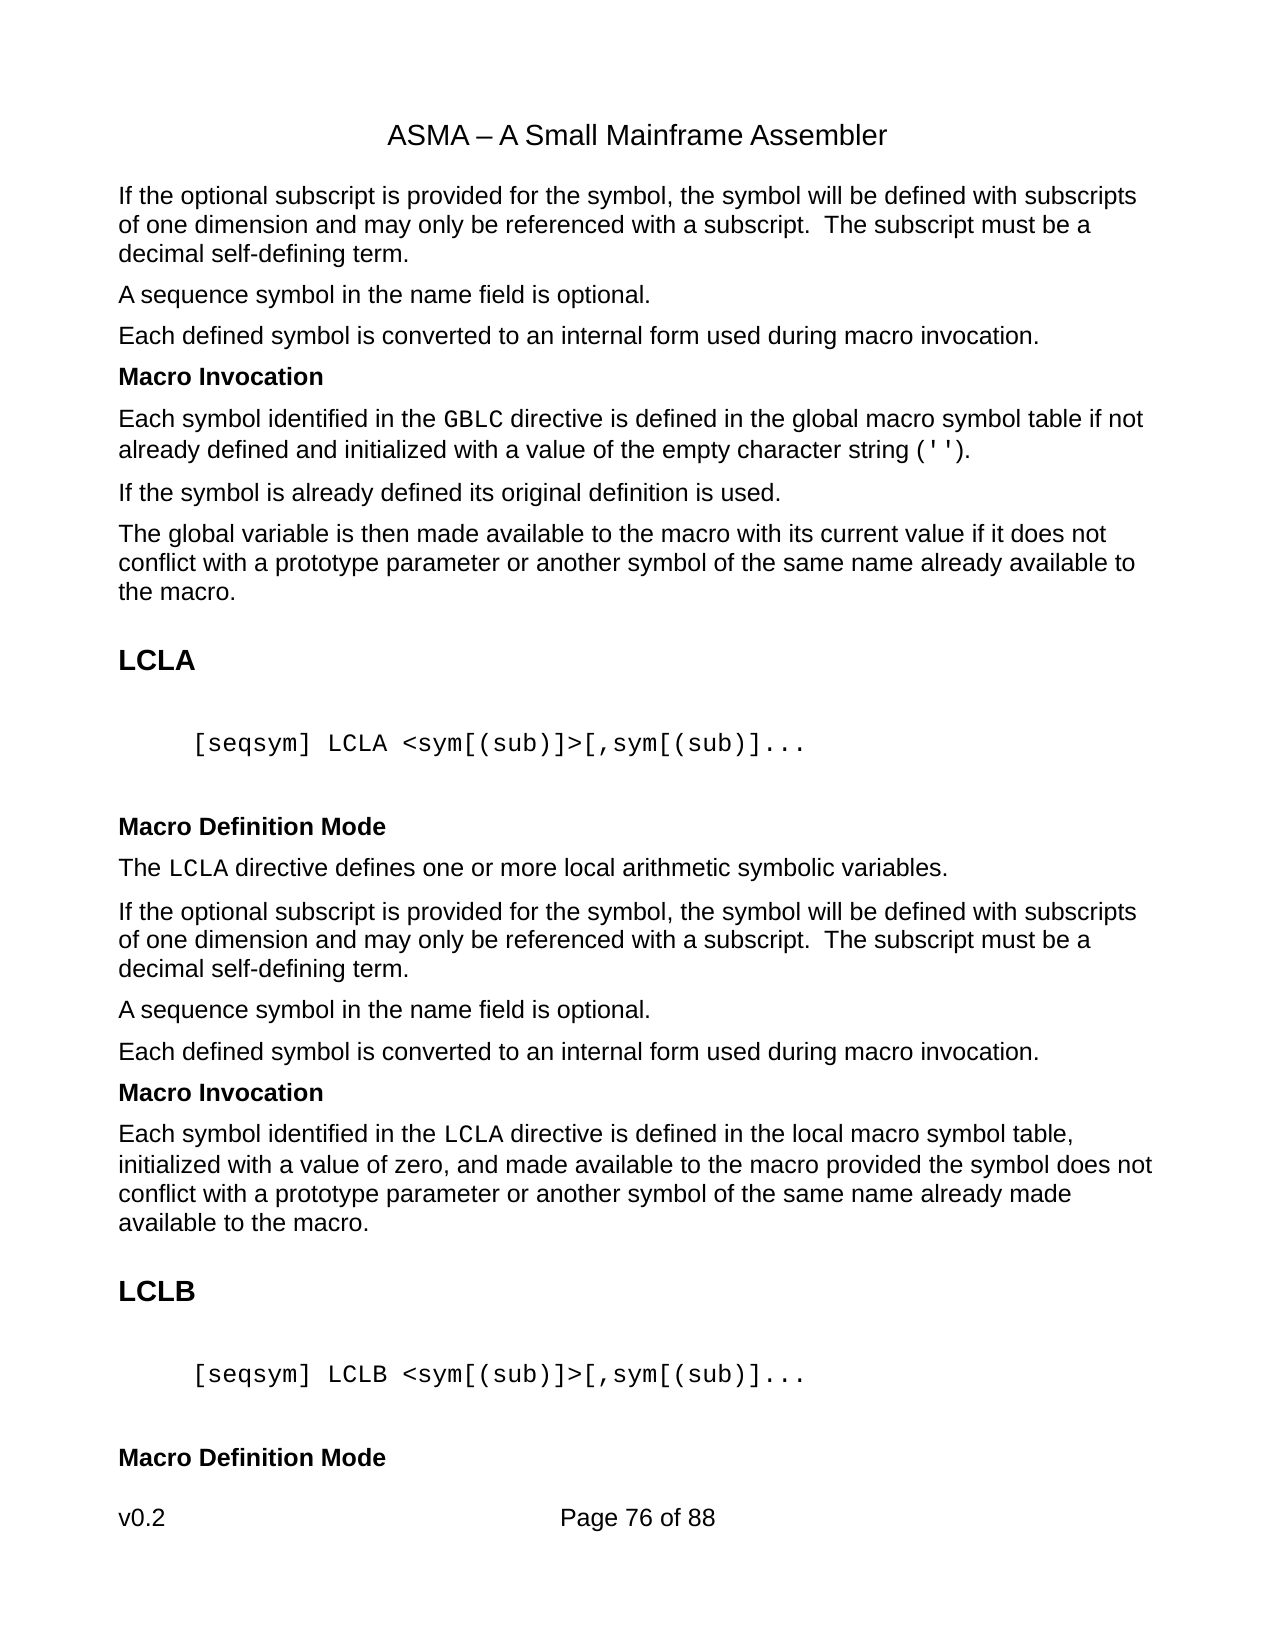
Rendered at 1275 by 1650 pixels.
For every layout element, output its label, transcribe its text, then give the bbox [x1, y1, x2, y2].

subtitle LCLB [118, 1274, 1157, 1307]
text Macro Definition Mode [118, 1443, 1157, 1472]
text The LCLA directive defines one or more local arithmetic symbolic variables. [118, 853, 1157, 884]
text Each defined symbol is converted to an internal form used during macro invocation. [118, 1037, 1157, 1065]
text A sequence symbol in the name field is optional. [118, 995, 1157, 1024]
text Macro Invocation [118, 362, 1157, 391]
text Macro Invocation [118, 1078, 1157, 1107]
text Macro Definition Mode [118, 812, 1157, 841]
text [seqsym] LCLA <sym[(sub)]>[,sym[(sub)]... [192, 730, 1157, 759]
text Each symbol identified in the LCLA directive is defined in the local macro symbol table, initialized with a value of zero, and made available to the macro provided the symbol does not conflict with a prototype parameter or another symbol of the same name already made available to the macro. [118, 1119, 1157, 1236]
subtitle LCLA [118, 643, 1157, 677]
text Each defined symbol is converted to an internal form used during macro invocation. [118, 321, 1157, 350]
text A sequence symbol in the name field is optional. [118, 280, 1157, 309]
text If the optional subscript is provided for the symbol, the symbol will be defined with subscripts of one dimension and may only be referenced with a subscript. The subscript must be a decimal self-defining term. [118, 181, 1157, 267]
text If the symbol is already defined its original definition is used. [118, 478, 1157, 507]
text Each symbol identified in the GBLC directive is defined in the global macro symbol table if not already defined and initialized with a value of the empty character string (''). [118, 404, 1157, 466]
text If the optional subscript is provided for the symbol, the symbol will be defined with subscripts of one dimension and may only be referenced with a subscript. The subscript must be a decimal self-defining term. [118, 897, 1157, 983]
text The global variable is then made available to the macro with its current value if it does not conflict with a prototype parameter or another symbol of the same name already available to the macro. [118, 519, 1157, 606]
text [seqsym] LCLB <sym[(sub)]>[,sym[(sub)]... [192, 1361, 1157, 1389]
